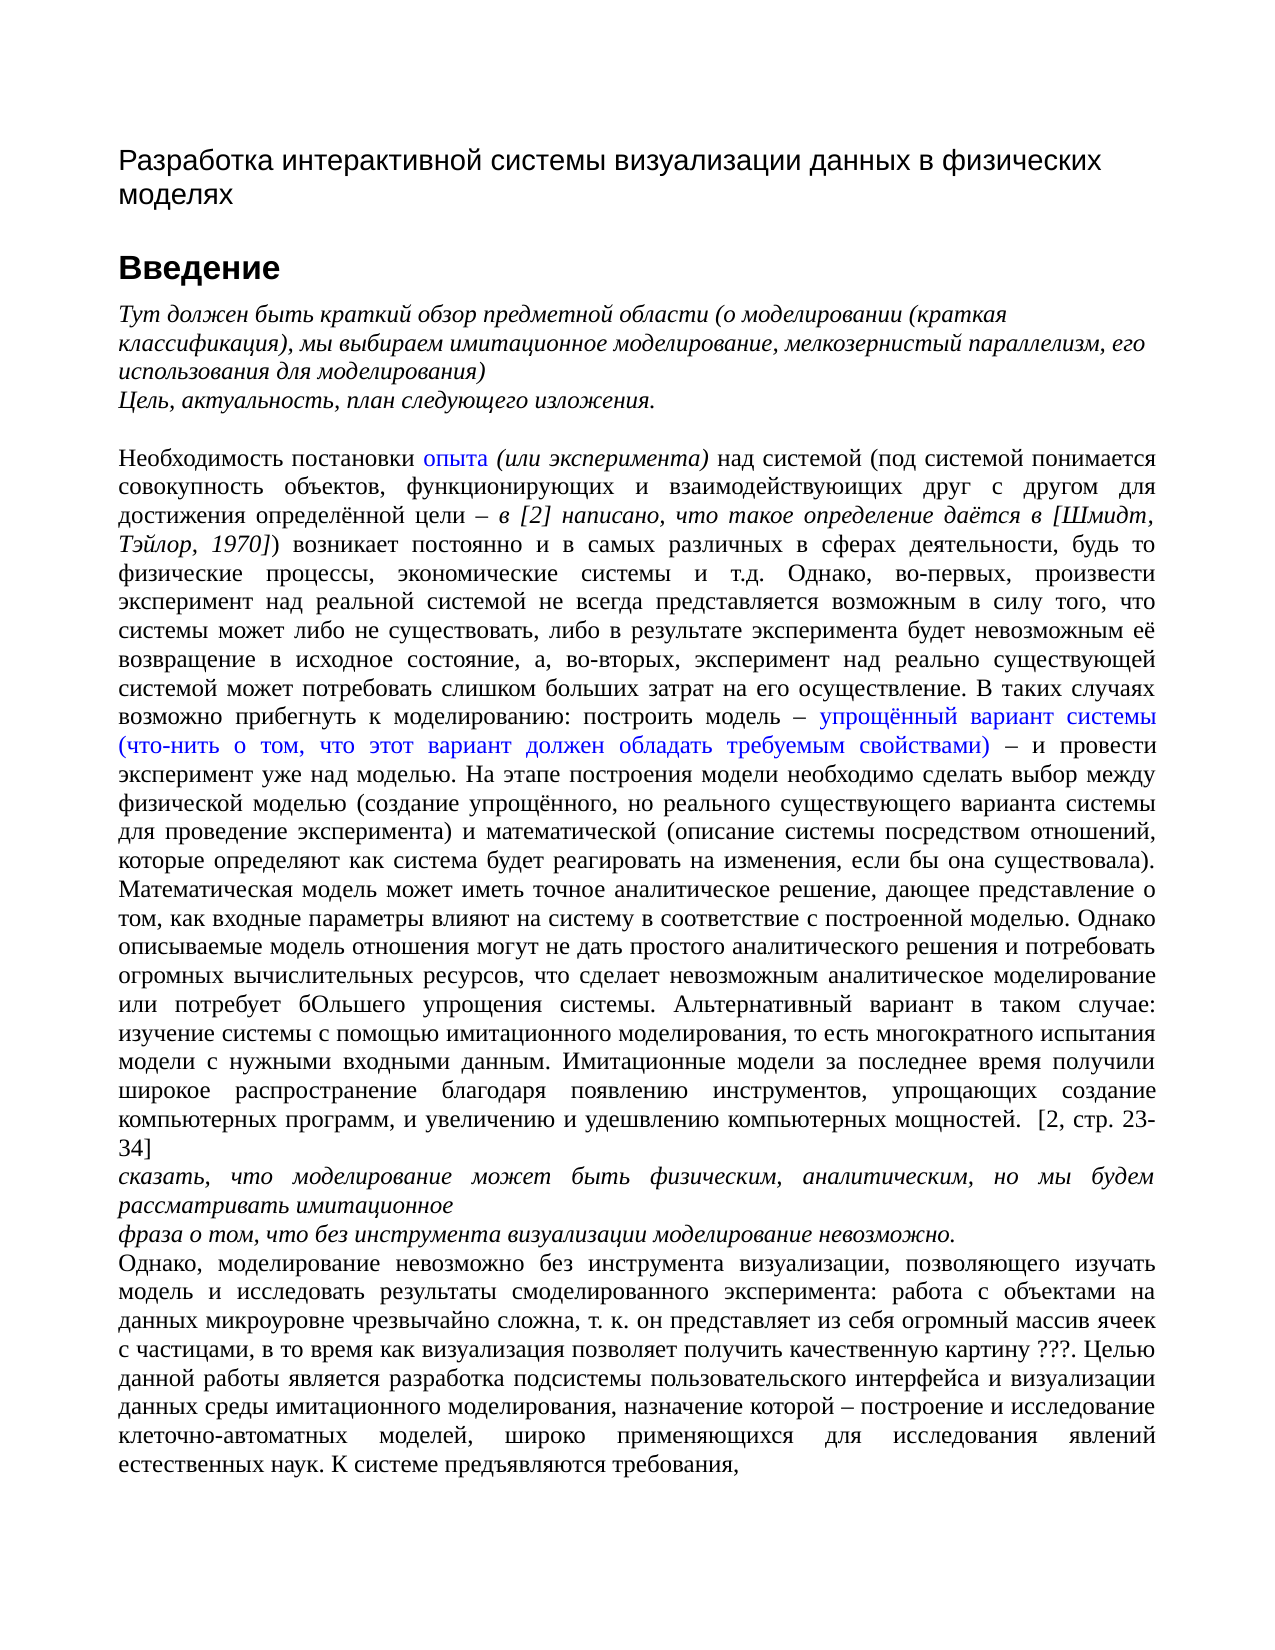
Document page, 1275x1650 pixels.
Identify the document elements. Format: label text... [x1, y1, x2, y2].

subtitle Введение [118, 248, 1157, 286]
text фраза о том, что без инструмента визуализации моделирование невозможно. [118, 1219, 1157, 1248]
text Необходимость постановки опыта (или эксперимента) над системой (под системой понимается совокупность объектов, функционирующих и взаимодействуюищих друг с другом для достижения определённой цели – в [2] написано, что такое определение даётся в [Шмидт, Тэйлор, 1970]) возникает постоянно и в самых различных в сферах деятельности, будь то физические процессы, экономические системы и т.д. Однако, во-первых, произвести эксперимент над реальной системой не всегда представляется возможным в силу того, что системы может либо не существовать, либо в результате эксперимента будет невозможным её возвращение в исходное состояние, а, во-вторых, эксперимент над реально существующей системой может потребовать слишком больших затрат на его осуществление. В таких случаях возможно прибегнуть к моделированию: построить модель – упрощённый вариант системы (что-нить о том, что этот вариант должен обладать требуемым свойствами) – и провести эксперимент уже над моделью. На этапе построения модели необходимо сделать выбор между физической моделью (создание упрощённого, но реального существующего варианта системы для проведение эксперимента) и математической (описание системы посредством отношений, которые определяют как система будет реагировать на изменения, если бы она существовала). Математическая модель может иметь точное аналитическое решение, дающее представление о том, как входные параметры влияют на систему в соответствие с построенной моделью. Однако описываемые модель отношения могут не дать простого аналитического решения и потребовать огромных вычислительных ресурсов, что сделает невозможным аналитическое моделирование или потребует бОльшего упрощения системы. Альтернативный вариант в таком случае: изучение системы с помощью имитационного моделирования, то есть многократного испытания модели с нужными входными данным. Имитационные модели за последнее время получили широкое распространение благодаря появлению инструментов, упрощающих создание компьютерных программ, и увеличению и удешвлению компьютерных мощностей. [2, стр. 23-34] [118, 443, 1157, 1161]
text сказать, что моделирование может быть физическим, аналитическим, но мы будем рассматривать имитационное [118, 1161, 1157, 1219]
text Цель, актуальность, план следующего изложения. [118, 385, 1157, 414]
text Тут должен быть краткий обзор предметной области (о моделировании (краткая классификация), мы выбираем имитационное моделирование, мелкозернистый параллелизм, его использования для моделирования) [118, 299, 1157, 385]
text Однако, моделирование невозможно без инструмента визуализации, позволяющего изучать модель и исследовать результаты смоделированного эксперимента: работа с объектами на данных микроуровне чрезвычайно сложна, т. к. он представляет из себя огромный массив ячеек с частицами, в то время как визуализация позволяет получить качественную картину ???. Целью данной работы является разработка подсистемы пользовательского интерфейса и визуализации данных среды имитационного моделирования, назначение которой – построение и исследование клеточно-автоматных моделей, широко применяющихся для исследования явлений естественных наук. К системе предъявляются требования, [118, 1248, 1157, 1478]
subtitle Разработка интерактивной системы визуализации данных в физических моделях [118, 143, 1157, 210]
